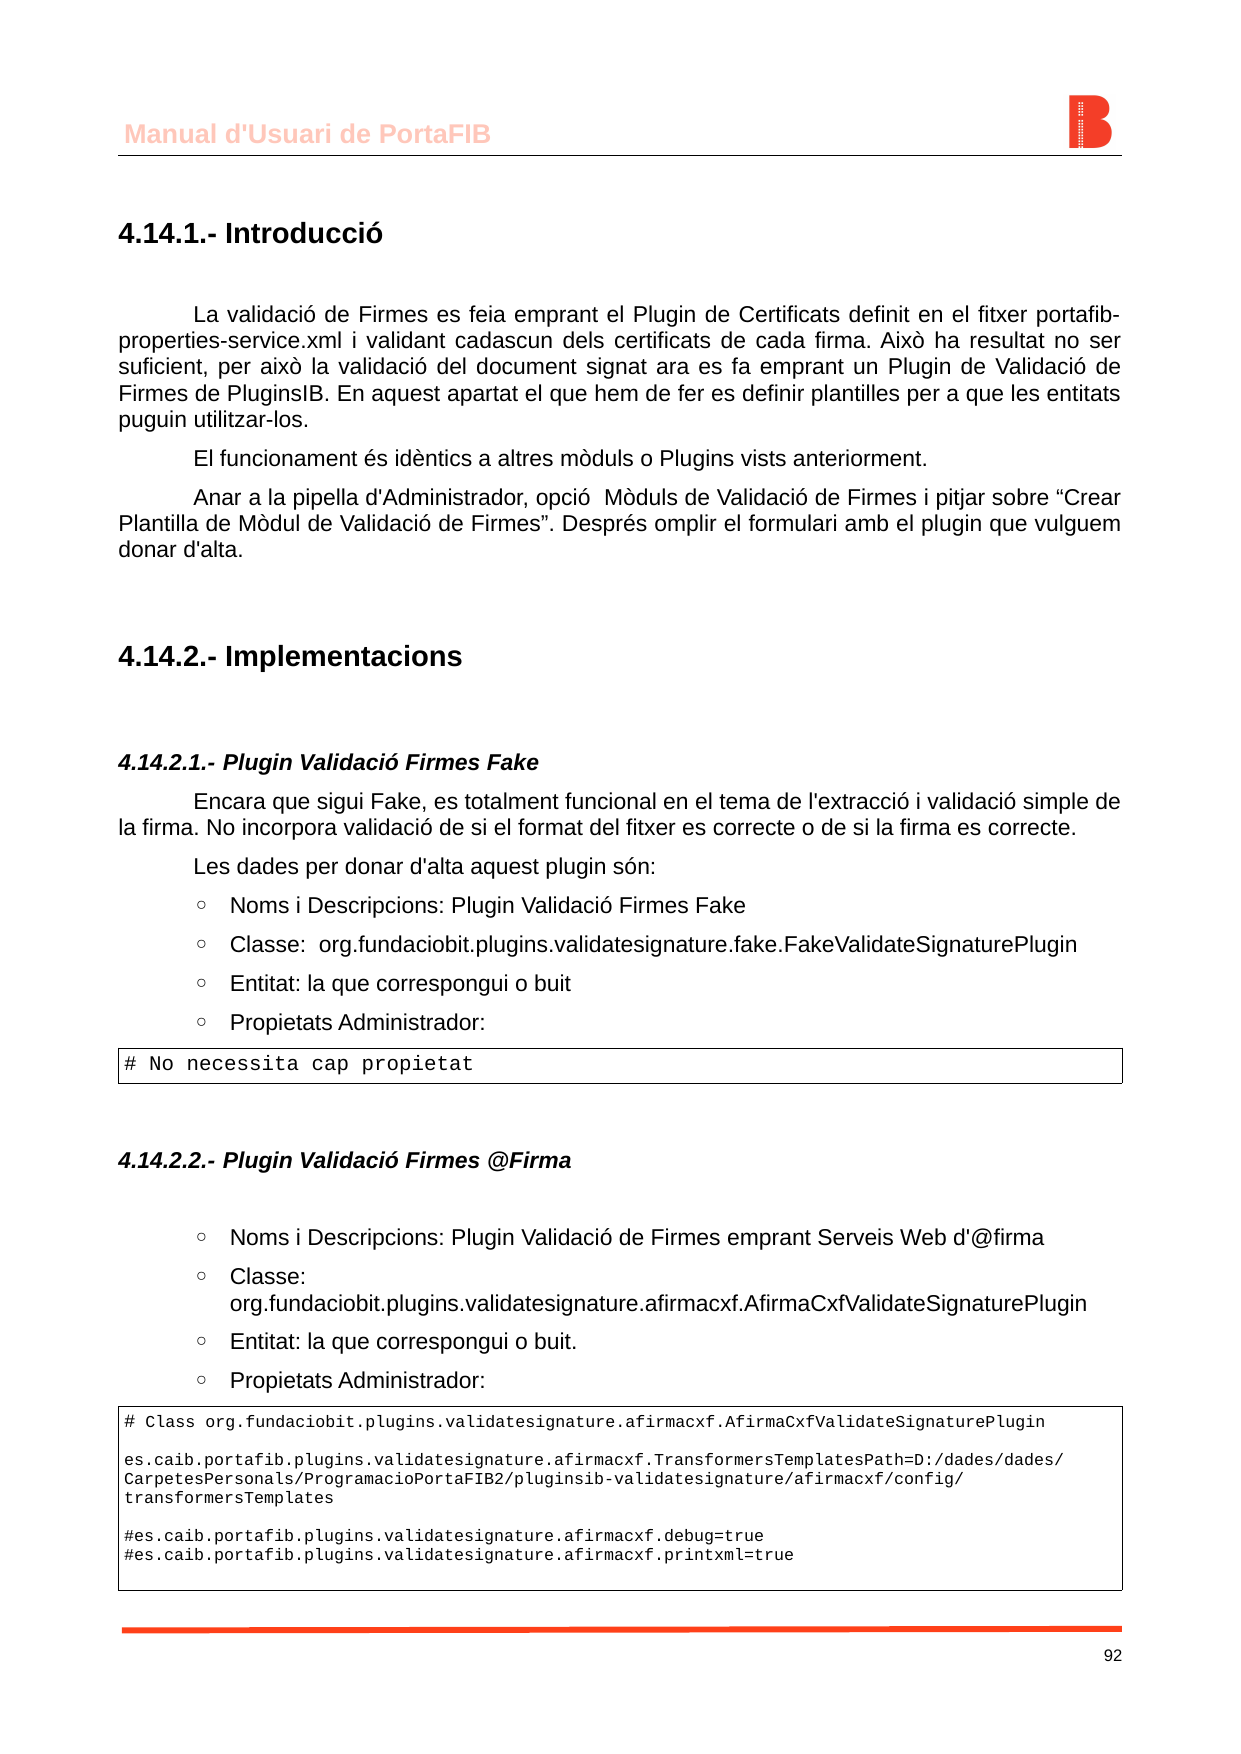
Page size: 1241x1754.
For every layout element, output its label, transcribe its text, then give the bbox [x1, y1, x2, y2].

picture [1063, 94, 1117, 150]
subtitle Plugin Validació Firmes Fake [118, 749, 1122, 775]
list Noms i Descripcions: Plugin Validació de Firmes emprant Serveis Web d'@firma [192, 1224, 1122, 1251]
list Propietats Administrador: [192, 1367, 1122, 1393]
subtitle Plugin Validació Firmes @Firma [118, 1147, 1122, 1173]
list Noms i Descripcions: Plugin Validació Firmes Fake [192, 892, 1122, 918]
list Entitat: la que correspongui o buit. [192, 1328, 1122, 1355]
text Encara que sigui Fake, es totalment funcional en el tema de l'extracció i validació simple de la firma. No incorpora validació de si el format del fitxer es correcte o de si la firma es correcte. [118, 788, 1122, 841]
list Entitat: la que correspongui o buit [192, 970, 1122, 996]
list Classe: org.fundaciobit.plugins.validatesignature.afirmacxf.AfirmaCxfValidateSignaturePlugin [192, 1263, 1122, 1316]
subtitle Implementacions [118, 639, 1122, 673]
text La validació de Firmes es feia emprant el Plugin de Certificats definit en el fitxer portafib-properties-service.xml i validant cadascun dels certificats de cada firma. Això ha resultat no ser suficient, per això la validació del document signat ara es fa emprant un Plugin de Validació de Firmes de PluginsIB. En aquest apartat el que hem de fer es definir plantilles per a que les entitats puguin utilitzar-los. [118, 301, 1122, 432]
list Propietats Administrador: [192, 1008, 1122, 1035]
text El funcionament és idèntics a altres mòduls o Plugins vists anteriorment. [118, 445, 1122, 471]
text Anar a la pipella d'Administrador, opció Mòduls de Validació de Firmes i pitjar sobre “Crear Plantilla de Mòdul de Validació de Firmes”. Després omplir el formulari amb el plugin que vulguem donar d'alta. [118, 484, 1122, 563]
subtitle Introducció [118, 216, 1122, 249]
list Classe: org.fundaciobit.plugins.validatesignature.fake.FakeValidateSignaturePlugin [192, 931, 1122, 957]
table_header # No necessita cap propietat [119, 1049, 1122, 1083]
text Les dades per donar d'alta aquest plugin són: [118, 853, 1122, 879]
table_header # Class org.fundaciobit.plugins.validatesignature.afirmacxf.AfirmaCxfValidateSignaturePlugin es.caib.portafib.plugins.validatesignature.afirmacxf.TransformersTemplatesPath=D:/dades/dades/CarpetesPersonals/ProgramacioPortaFIB2/pluginsib-validatesignature/afirmacxf/config/transformersTemplates #es.caib.portafib.plugins.validatesignature.afirmacxf.debug=true #es.caib.portafib.plugins.validatesignature.afirmacxf.printxml=true [119, 1407, 1122, 1590]
